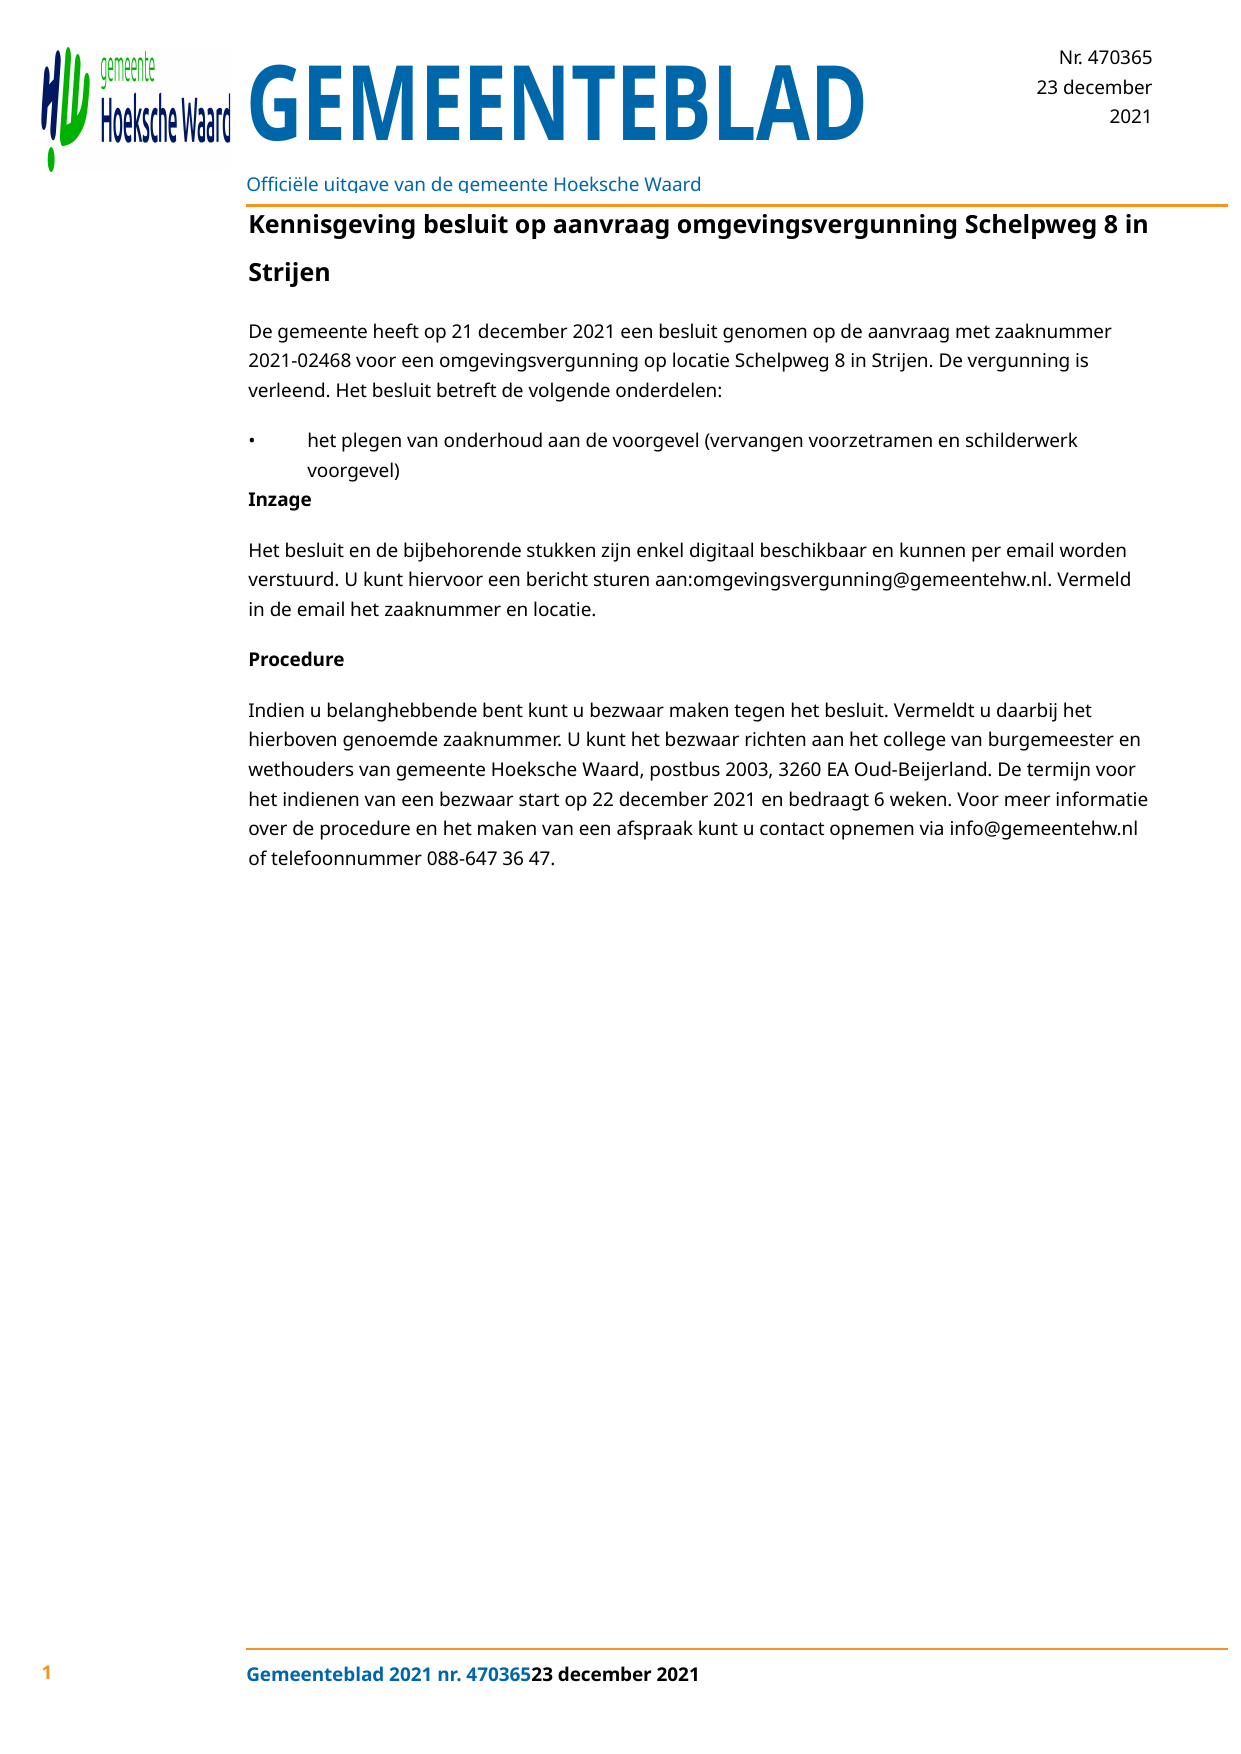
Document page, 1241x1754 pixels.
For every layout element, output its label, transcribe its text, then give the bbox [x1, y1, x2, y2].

text De gemeente heeft op 21 december 2021 een besluit genomen op de aanvraag met zaaknummer 2021-02468 voor een omgevingsvergunning op locatie Schelpweg 8 in Strijen. De vergunning is verleend. Het besluit betreft de volgende onderdelen: [248, 318, 1152, 403]
text Inzage [248, 487, 1152, 512]
text Kennisgeving besluit op aanvraag omgevingsvergunning Schelpweg 8 in Strijen [248, 207, 1152, 288]
text Procedure [248, 647, 1152, 672]
text Indien u belanghebbende bent kunt u bezwaar maken tegen het besluit. Vermeldt u daarbij het hierboven genoemde zaaknummer. U kunt het bezwaar richten aan het college van burgemeester en wethouders van gemeente Hoeksche Waard, postbus 2003, 3260 EA Oud-Beijerland. De termijn voor het indienen van een bezwaar start op 22 december 2021 en bedraagt 6 weken. Voor meer informatie over de procedure en het maken van een afspraak kunt u contact opnemen via info@gemeentehw.nl of telefoonnummer 088-647 36 47. [248, 697, 1152, 871]
text Het besluit en de bijbehorende stukken zijn enkel digitaal beschikbaar en kunnen per email worden verstuurd. U kunt hiervoor een bericht sturen aan:omgevingsvergunning@gemeentehw.nl. Vermeld in de email het zaaknummer en locatie. [248, 537, 1152, 622]
picture [41, 47, 231, 172]
list het plegen van onderhoud aan de voorgevel (vervangen voorzetramen en schilderwerk voorgevel) [248, 427, 1152, 483]
